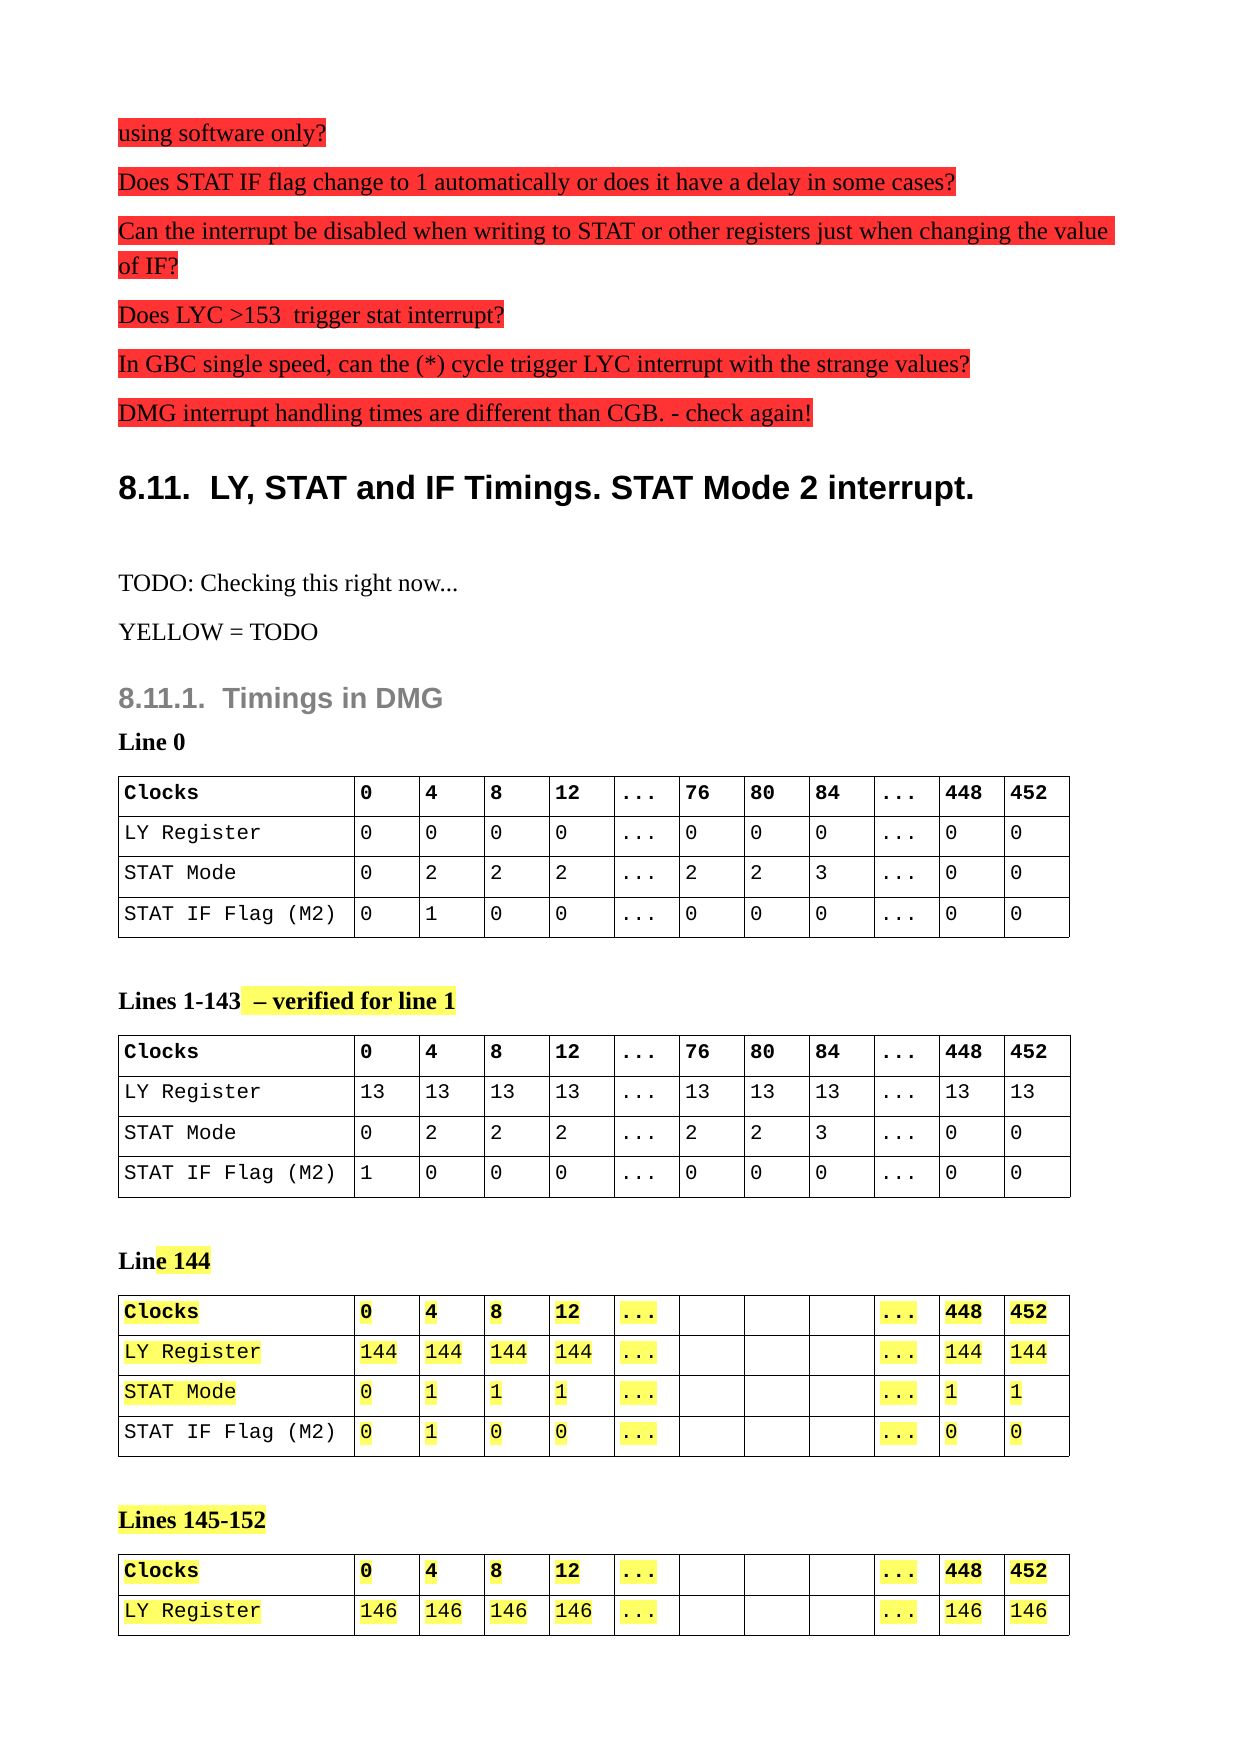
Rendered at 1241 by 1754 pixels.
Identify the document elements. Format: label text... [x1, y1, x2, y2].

table_cell 0 [485, 898, 549, 937]
text Does STAT IF flag change to 1 automatically or does it have a delay in some cases? [118, 167, 1122, 196]
table_cell 2 [485, 1117, 549, 1156]
table_cell 13 [485, 1077, 549, 1116]
text DMG interrupt handling times are different than CGB. - check again! [118, 398, 1122, 427]
text YELLOW = TODO [118, 617, 1122, 646]
table_header ... [615, 1036, 679, 1076]
text Can the interrupt be disabled when writing to STAT or other registers just when changing the value of IF? [118, 216, 1122, 279]
table_header 12 [550, 777, 614, 816]
table_cell 13 [940, 1077, 1004, 1116]
table_header 452 [1005, 1296, 1069, 1335]
table_cell ... [615, 1117, 679, 1156]
table_cell 13 [355, 1077, 419, 1116]
table_cell ... [615, 1596, 679, 1635]
table_cell STAT Mode [119, 857, 354, 897]
table_cell 13 [420, 1077, 484, 1116]
table_cell 0 [1005, 817, 1069, 856]
table_cell 0 [355, 1417, 419, 1456]
table_cell 0 [355, 1117, 419, 1156]
table_cell 0 [940, 898, 1004, 937]
table_cell 1 [485, 1376, 549, 1416]
table_cell 0 [745, 1157, 809, 1197]
table_cell 1 [1005, 1376, 1069, 1416]
table_cell 2 [745, 1117, 809, 1156]
table_cell 2 [745, 857, 809, 897]
table_cell 146 [485, 1596, 549, 1635]
table_header 452 [1005, 1555, 1069, 1594]
table_header 76 [680, 1036, 744, 1076]
table_header ... [875, 1296, 939, 1335]
table_cell ... [615, 1077, 679, 1116]
table_cell 0 [940, 857, 1004, 897]
table_cell [810, 1376, 874, 1416]
table_cell 0 [550, 898, 614, 937]
table_cell STAT IF Flag (M2) [119, 1417, 354, 1456]
table_header Clocks [119, 1555, 354, 1594]
table_cell 0 [550, 1157, 614, 1197]
table_cell 0 [810, 898, 874, 937]
table_header 452 [1005, 777, 1069, 816]
text Lines 145-152 [118, 1505, 1122, 1534]
table_header Clocks [119, 1296, 354, 1335]
subtitle Timings in DMG [118, 681, 1122, 714]
table_cell ... [875, 817, 939, 856]
table_cell LY Register [119, 1596, 354, 1635]
table_header 84 [810, 777, 874, 816]
table_cell 0 [420, 1157, 484, 1197]
table_header 8 [485, 777, 549, 816]
table_header 0 [355, 1036, 419, 1076]
table_header 4 [420, 1555, 484, 1594]
text using software only? [118, 118, 1122, 147]
table_header 12 [550, 1296, 614, 1335]
table_header 8 [485, 1555, 549, 1594]
table_cell 146 [1005, 1596, 1069, 1635]
table_cell 13 [1005, 1077, 1070, 1116]
table_header [680, 1296, 744, 1335]
table_cell 2 [420, 1117, 484, 1156]
table_header 12 [550, 1555, 614, 1594]
text In GBC single speed, can the (*) cycle trigger LYC interrupt with the strange values? [118, 349, 1122, 378]
table_cell 0 [1005, 1117, 1070, 1156]
table_cell 2 [420, 857, 484, 897]
table_cell 13 [550, 1077, 614, 1116]
table_cell [680, 1417, 744, 1456]
table_cell 0 [940, 817, 1004, 856]
table_header 448 [940, 777, 1004, 816]
table_cell 0 [1005, 1157, 1070, 1197]
table_cell [745, 1596, 809, 1635]
table_cell 2 [550, 1117, 614, 1156]
table_cell 144 [485, 1336, 549, 1375]
table_header 452 [1005, 1036, 1070, 1076]
table_cell 0 [485, 817, 549, 856]
table_header 448 [940, 1036, 1004, 1076]
table_cell ... [615, 898, 679, 937]
table_header 8 [485, 1296, 549, 1335]
table_header 80 [745, 777, 809, 816]
table_cell ... [875, 1157, 939, 1197]
table_cell 144 [355, 1336, 419, 1375]
table_cell 0 [1005, 1417, 1069, 1456]
table_cell STAT Mode [119, 1117, 354, 1156]
table_cell STAT IF Flag (M2) [119, 1157, 354, 1197]
table_cell 13 [680, 1077, 744, 1116]
table_cell 146 [940, 1596, 1004, 1635]
table_cell 0 [485, 1417, 549, 1456]
table_cell LY Register [119, 817, 354, 856]
table_header 80 [745, 1036, 809, 1076]
table_cell 1 [550, 1376, 614, 1416]
table_cell 3 [810, 1117, 874, 1156]
table_cell 144 [1005, 1336, 1069, 1375]
table_cell LY Register [119, 1077, 354, 1116]
table_cell 144 [940, 1336, 1004, 1375]
table_cell 0 [680, 898, 744, 937]
table_cell ... [875, 1336, 939, 1375]
table_cell 0 [550, 817, 614, 856]
table_cell 0 [810, 817, 874, 856]
table_cell [745, 1376, 809, 1416]
table_cell 1 [940, 1376, 1004, 1416]
table_cell ... [875, 1417, 939, 1456]
table_header 0 [355, 1555, 419, 1594]
text Line 0 [118, 727, 1122, 756]
table_cell 146 [420, 1596, 484, 1635]
table_cell 2 [485, 857, 549, 897]
table_cell 0 [1005, 898, 1069, 937]
table_cell 0 [745, 898, 809, 937]
table_cell LY Register [119, 1336, 354, 1375]
table_cell ... [615, 857, 679, 897]
table_cell 0 [355, 817, 419, 856]
table_header [810, 1555, 874, 1594]
table_header ... [615, 1296, 679, 1335]
table_cell 146 [550, 1596, 614, 1635]
table_header 12 [550, 1036, 614, 1076]
subtitle LY, STAT and IF Timings. STAT Mode 2 interrupt. [118, 468, 1122, 506]
table_cell 1 [420, 1417, 484, 1456]
table_cell STAT IF Flag (M2) [119, 898, 354, 937]
table_cell 0 [940, 1417, 1004, 1456]
table_cell ... [875, 857, 939, 897]
table_cell 2 [680, 857, 744, 897]
table_header 76 [680, 777, 744, 816]
text TODO: Checking this right now... [118, 568, 1122, 597]
text Does LYC >153 trigger stat interrupt? [118, 300, 1122, 328]
table_header Clocks [119, 1036, 354, 1076]
table_cell 13 [745, 1077, 809, 1116]
table_cell [680, 1596, 744, 1635]
table_cell 0 [420, 817, 484, 856]
table_cell ... [615, 817, 679, 856]
table_cell [745, 1417, 809, 1456]
table_cell [680, 1336, 744, 1375]
table_cell STAT Mode [119, 1376, 354, 1416]
table_cell ... [875, 1077, 939, 1116]
table_cell 2 [680, 1117, 744, 1156]
table_cell [810, 1596, 874, 1635]
table_cell 0 [355, 898, 419, 937]
table_cell ... [615, 1376, 679, 1416]
table_header ... [875, 1555, 939, 1594]
table_header ... [875, 777, 939, 816]
table_cell 0 [680, 817, 744, 856]
table_cell 3 [810, 857, 874, 897]
table_header [680, 1555, 744, 1594]
table_cell [810, 1336, 874, 1375]
table_cell 0 [550, 1417, 614, 1456]
table_cell ... [615, 1417, 679, 1456]
table_cell 0 [940, 1117, 1004, 1156]
table_cell 2 [550, 857, 614, 897]
table_header 4 [420, 1036, 484, 1076]
table_cell 0 [485, 1157, 549, 1197]
table_header [745, 1555, 809, 1594]
table_header 448 [940, 1555, 1004, 1594]
table_cell ... [875, 1376, 939, 1416]
table_cell [810, 1417, 874, 1456]
table_cell 0 [355, 857, 419, 897]
table_header 0 [355, 777, 419, 816]
table_cell 144 [550, 1336, 614, 1375]
table_cell 13 [810, 1077, 874, 1116]
table_cell 0 [1005, 857, 1069, 897]
table_header ... [875, 1036, 939, 1076]
table_header Clocks [119, 777, 354, 816]
table_header [745, 1296, 809, 1335]
table_header 448 [940, 1296, 1004, 1335]
text Lines 1-143 – verified for line 1 [118, 986, 1122, 1015]
table_header ... [615, 777, 679, 816]
table_header 8 [485, 1036, 549, 1076]
table_cell 0 [680, 1157, 744, 1197]
table_header [810, 1296, 874, 1335]
table_cell ... [875, 1596, 939, 1635]
table_cell ... [875, 1117, 939, 1156]
table_cell 144 [420, 1336, 484, 1375]
table_cell 0 [355, 1376, 419, 1416]
text Line 144 [118, 1246, 1122, 1274]
table_cell 0 [940, 1157, 1004, 1197]
table_cell 1 [355, 1157, 419, 1197]
table_header 4 [420, 777, 484, 816]
table_cell 0 [745, 817, 809, 856]
table_header ... [615, 1555, 679, 1594]
table_cell [745, 1336, 809, 1375]
table_cell 1 [420, 898, 484, 937]
table_cell ... [615, 1157, 679, 1197]
table_cell 146 [355, 1596, 419, 1635]
table_cell ... [875, 898, 939, 937]
table_cell 1 [420, 1376, 484, 1416]
table_cell 0 [810, 1157, 874, 1197]
table_header 4 [420, 1296, 484, 1335]
table_cell [680, 1376, 744, 1416]
table_header 0 [355, 1296, 419, 1335]
table_cell ... [615, 1336, 679, 1375]
table_header 84 [810, 1036, 874, 1076]
